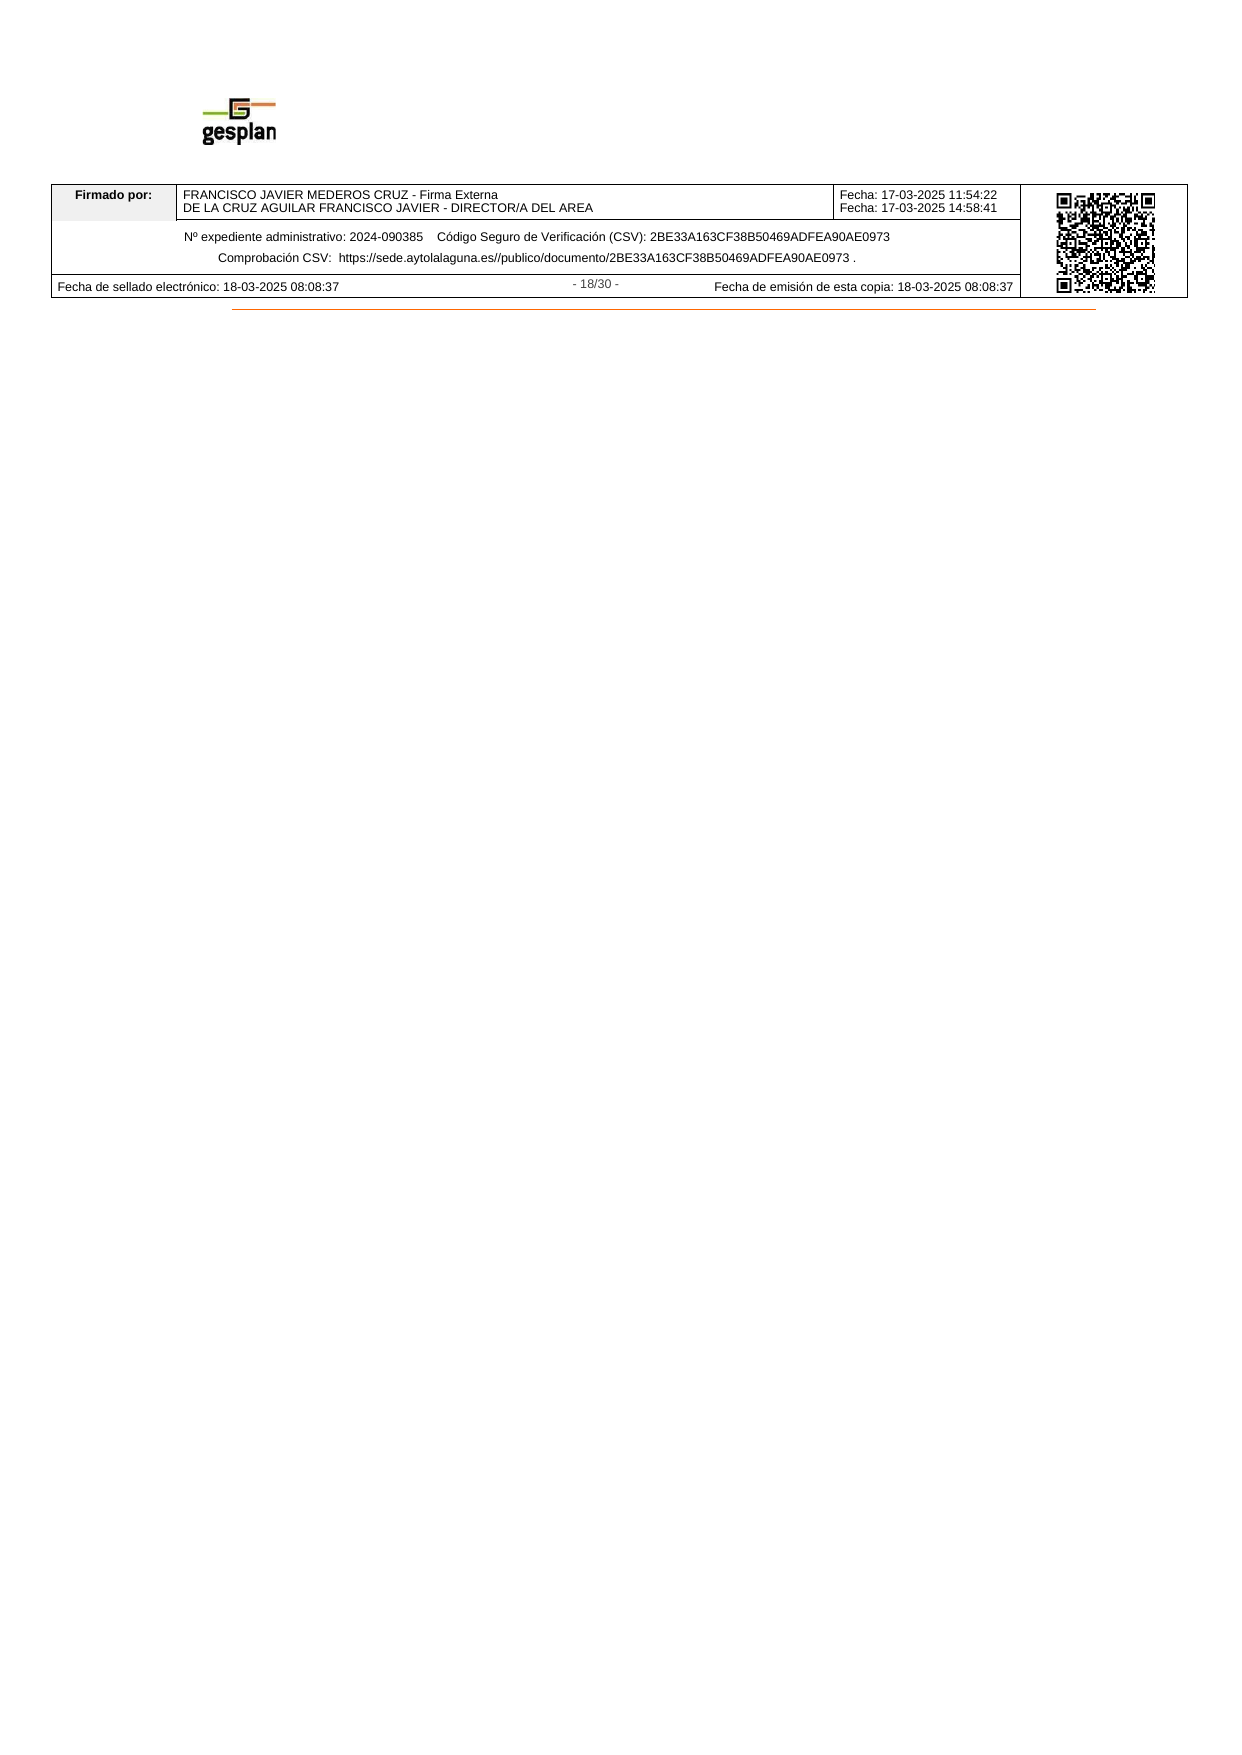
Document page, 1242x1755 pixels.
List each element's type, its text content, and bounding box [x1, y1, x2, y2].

table_header [1021, 185, 1187, 297]
table_cell Fecha de sellado electrónico: 18-03-2025 08:08:37 - 18/30 - Fecha de emisión de esta copia: 18-03-2025 08:08:37 [52, 275, 1020, 297]
table_cell Nº expediente administrativo: 2024-090385 Código Seguro de Verificación (CSV): 2BE33A163CF38B50469ADFEA90AE0973 Comprobación CSV: https://sede.aytolalaguna.es//publico/documento/2BE33A163CF38B50469ADFEA90AE0973 . [52, 220, 1020, 273]
table_header FRANCISCO JAVIER MEDEROS CRUZ - Firma Externa DE LA CRUZ AGUILAR FRANCISCO JAVIER - DIRECTOR/A DEL AREA [177, 185, 833, 219]
table_header Firmado por: [52, 185, 176, 219]
table_header Fecha: 17-03-2025 11:54:22 Fecha: 17-03-2025 14:58:41 [834, 185, 1020, 219]
